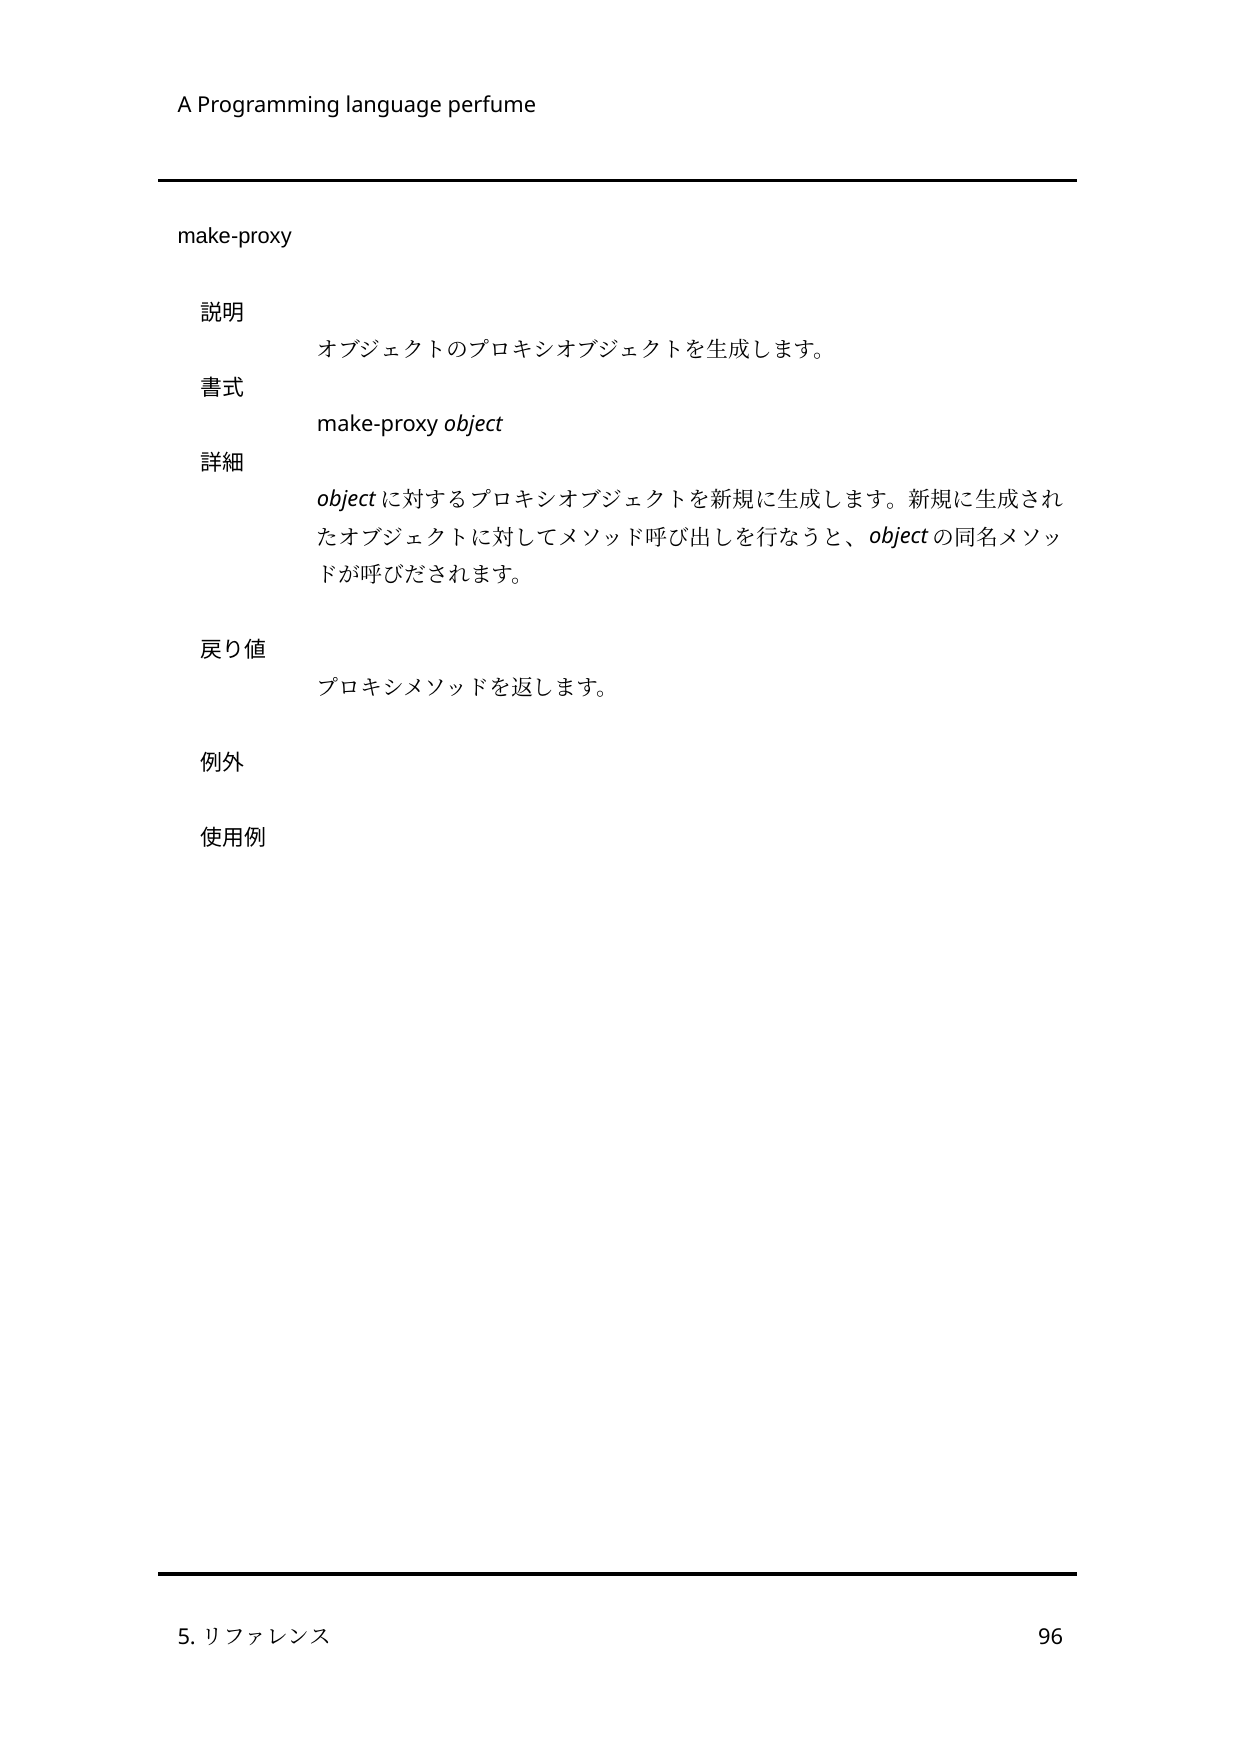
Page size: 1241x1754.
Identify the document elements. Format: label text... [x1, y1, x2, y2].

subtitle make-proxy [177, 217, 1063, 254]
table_header 説明 [200, 292, 317, 367]
table_cell 書式 [200, 367, 317, 442]
table_cell make-proxy object [317, 367, 1063, 442]
table_cell [317, 717, 1063, 817]
table_cell [317, 817, 1063, 892]
table_cell 詳細 [200, 442, 317, 604]
table_cell objectに対するプロキシオブジェクトを新規に生成します。新規に生成されたオブジェクトに対してメソッド呼び出しを行なうと、objectの同名メソッドが呼びだされます。 [317, 442, 1063, 604]
table_header オブジェクトのプロキシオブジェクトを生成します。 [317, 292, 1063, 367]
table_cell 使用例 [200, 817, 317, 892]
table_cell プロキシメソッドを返します。 [317, 604, 1063, 717]
table_cell 戻り値 [200, 604, 317, 717]
table_cell 例外 [200, 717, 317, 817]
